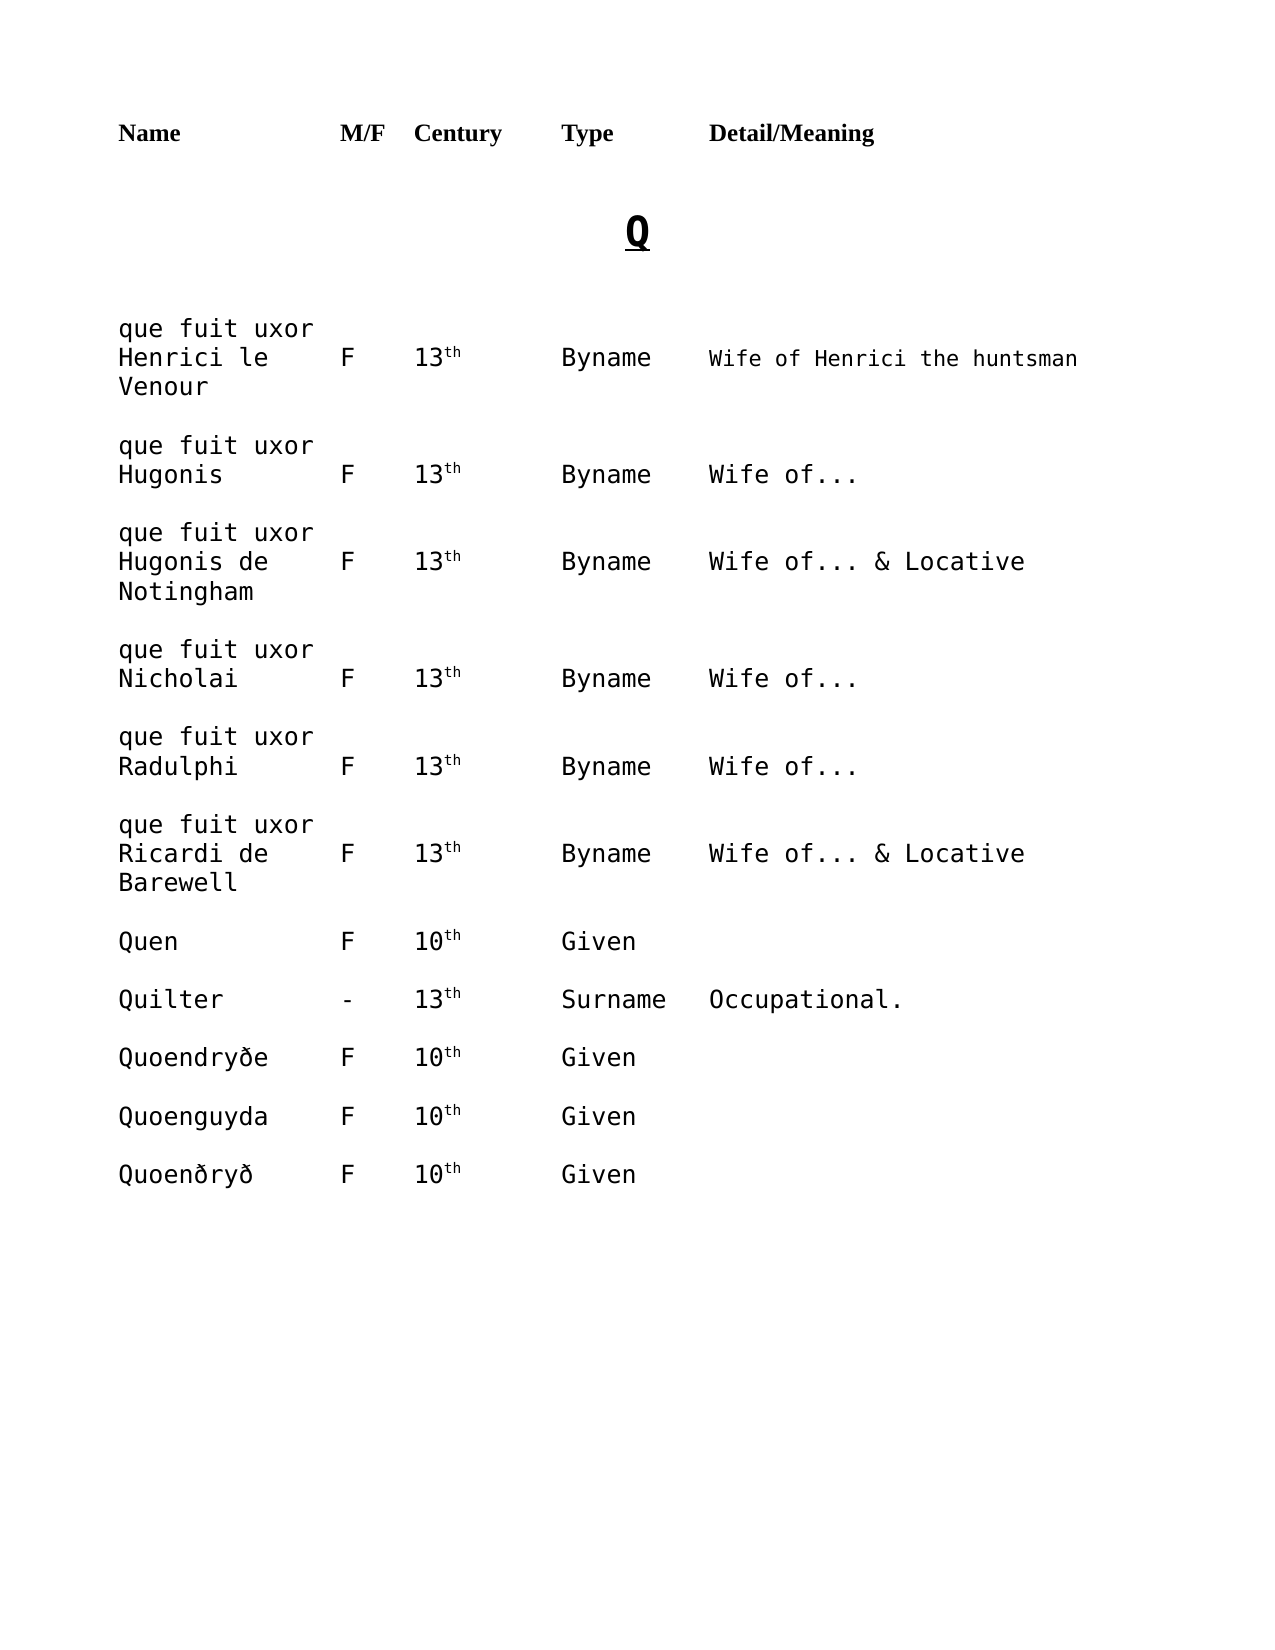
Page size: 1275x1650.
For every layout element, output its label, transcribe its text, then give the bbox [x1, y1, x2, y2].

text Hugonis F 13th Byname Wife of... [118, 460, 1157, 489]
text Notingham [118, 577, 1157, 606]
text Quen F 10th Given [118, 927, 1157, 956]
text Barewell [118, 868, 1157, 897]
text que fuit uxor [118, 810, 1157, 839]
text Quoenguyda F 10th Given [118, 1102, 1157, 1131]
text que fuit uxor [118, 722, 1157, 752]
text Henrici le F 13th Byname Wife of Henrici the huntsman [118, 343, 1157, 372]
text Radulphi F 13th Byname Wife of... [118, 752, 1157, 781]
text que fuit uxor [118, 431, 1157, 460]
text que fuit uxor [118, 635, 1157, 664]
text Nicholai F 13th Byname Wife of... [118, 664, 1157, 693]
text Quoenðryð F 10th Given [118, 1160, 1157, 1189]
text Q [118, 207, 1157, 256]
text que fuit uxor [118, 314, 1157, 343]
text Venour [118, 372, 1157, 402]
text que fuit uxor [118, 518, 1157, 547]
text Ricardi de F 13th Byname Wife of... & Locative [118, 839, 1157, 868]
text Quilter - 13th Surname Occupational. [118, 985, 1157, 1014]
text Hugonis de F 13th Byname Wife of... & Locative [118, 547, 1157, 577]
text Quoendryðe F 10th Given [118, 1043, 1157, 1072]
